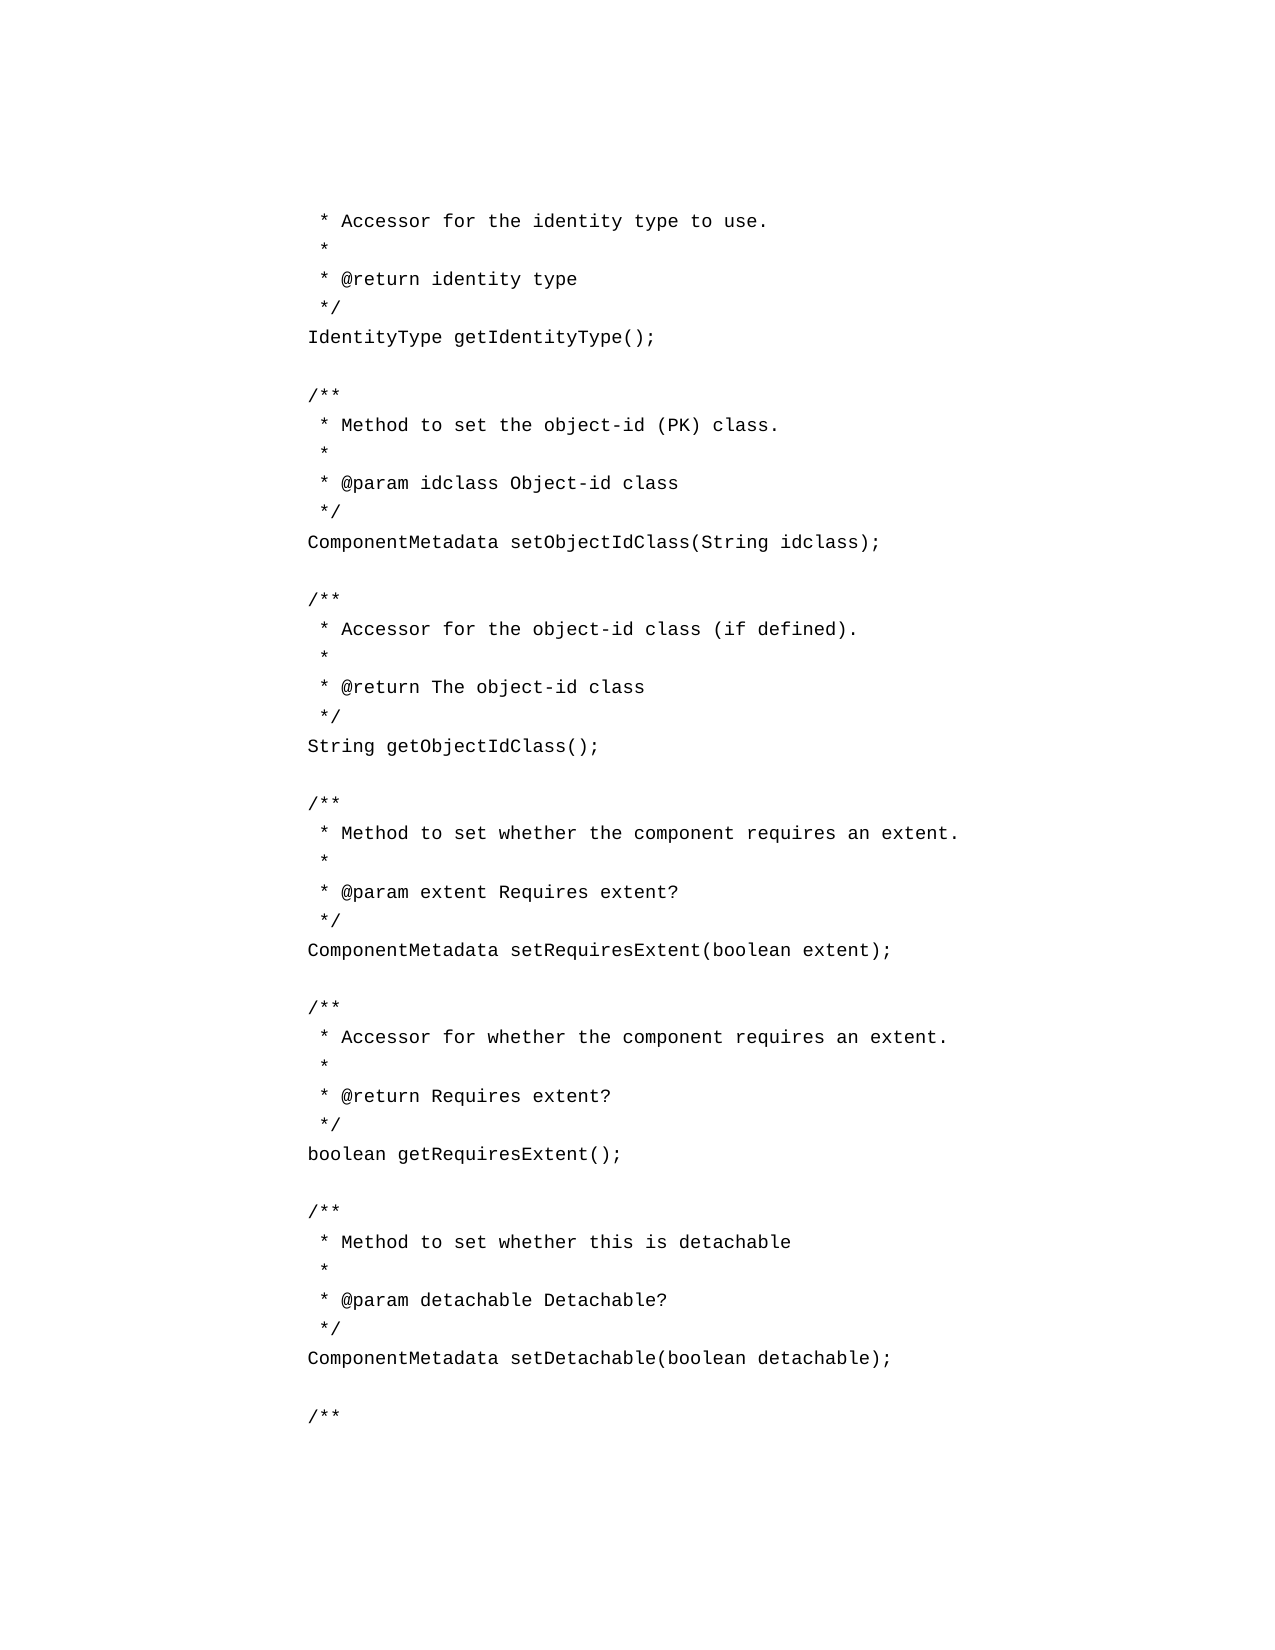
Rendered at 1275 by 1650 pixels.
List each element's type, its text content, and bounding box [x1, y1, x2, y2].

text * Accessor for whether the component requires an extent. [262, 1027, 1125, 1049]
text * Method to set the object-id (PK) class. [262, 414, 1125, 437]
text */ [262, 706, 1125, 729]
text */ [262, 502, 1125, 524]
text ComponentMetadata setDetachable(boolean detachable); [262, 1347, 1125, 1370]
text */ [262, 1318, 1125, 1341]
text ComponentMetadata setObjectIdClass(String idclass); [262, 531, 1125, 554]
text * [262, 239, 1125, 262]
text String getObjectIdClass(); [262, 735, 1125, 758]
text * @param detachable Detachable? [262, 1289, 1125, 1312]
text * [262, 443, 1125, 466]
text * @param idclass Object-id class [262, 472, 1125, 495]
text * [262, 1260, 1125, 1283]
text */ [262, 910, 1125, 933]
text /** [262, 1202, 1125, 1224]
text /** [262, 793, 1125, 816]
text IdentityType getIdentityType(); [262, 327, 1125, 349]
text * @return Requires extent? [262, 1085, 1125, 1108]
text /** [262, 589, 1125, 612]
text /** [262, 997, 1125, 1020]
text /** [262, 1406, 1125, 1429]
text * [262, 647, 1125, 670]
text * Accessor for the identity type to use. [262, 210, 1125, 233]
text */ [262, 297, 1125, 320]
text * @param extent Requires extent? [262, 881, 1125, 904]
text * @return identity type [262, 268, 1125, 291]
text */ [262, 1114, 1125, 1137]
text * [262, 852, 1125, 874]
text * Method to set whether the component requires an extent. [262, 822, 1125, 845]
text * Accessor for the object-id class (if defined). [262, 618, 1125, 641]
text boolean getRequiresExtent(); [262, 1143, 1125, 1166]
text ComponentMetadata setRequiresExtent(boolean extent); [262, 939, 1125, 962]
text /** [262, 385, 1125, 408]
text * Method to set whether this is detachable [262, 1231, 1125, 1254]
text * [262, 1056, 1125, 1079]
text * @return The object-id class [262, 677, 1125, 699]
